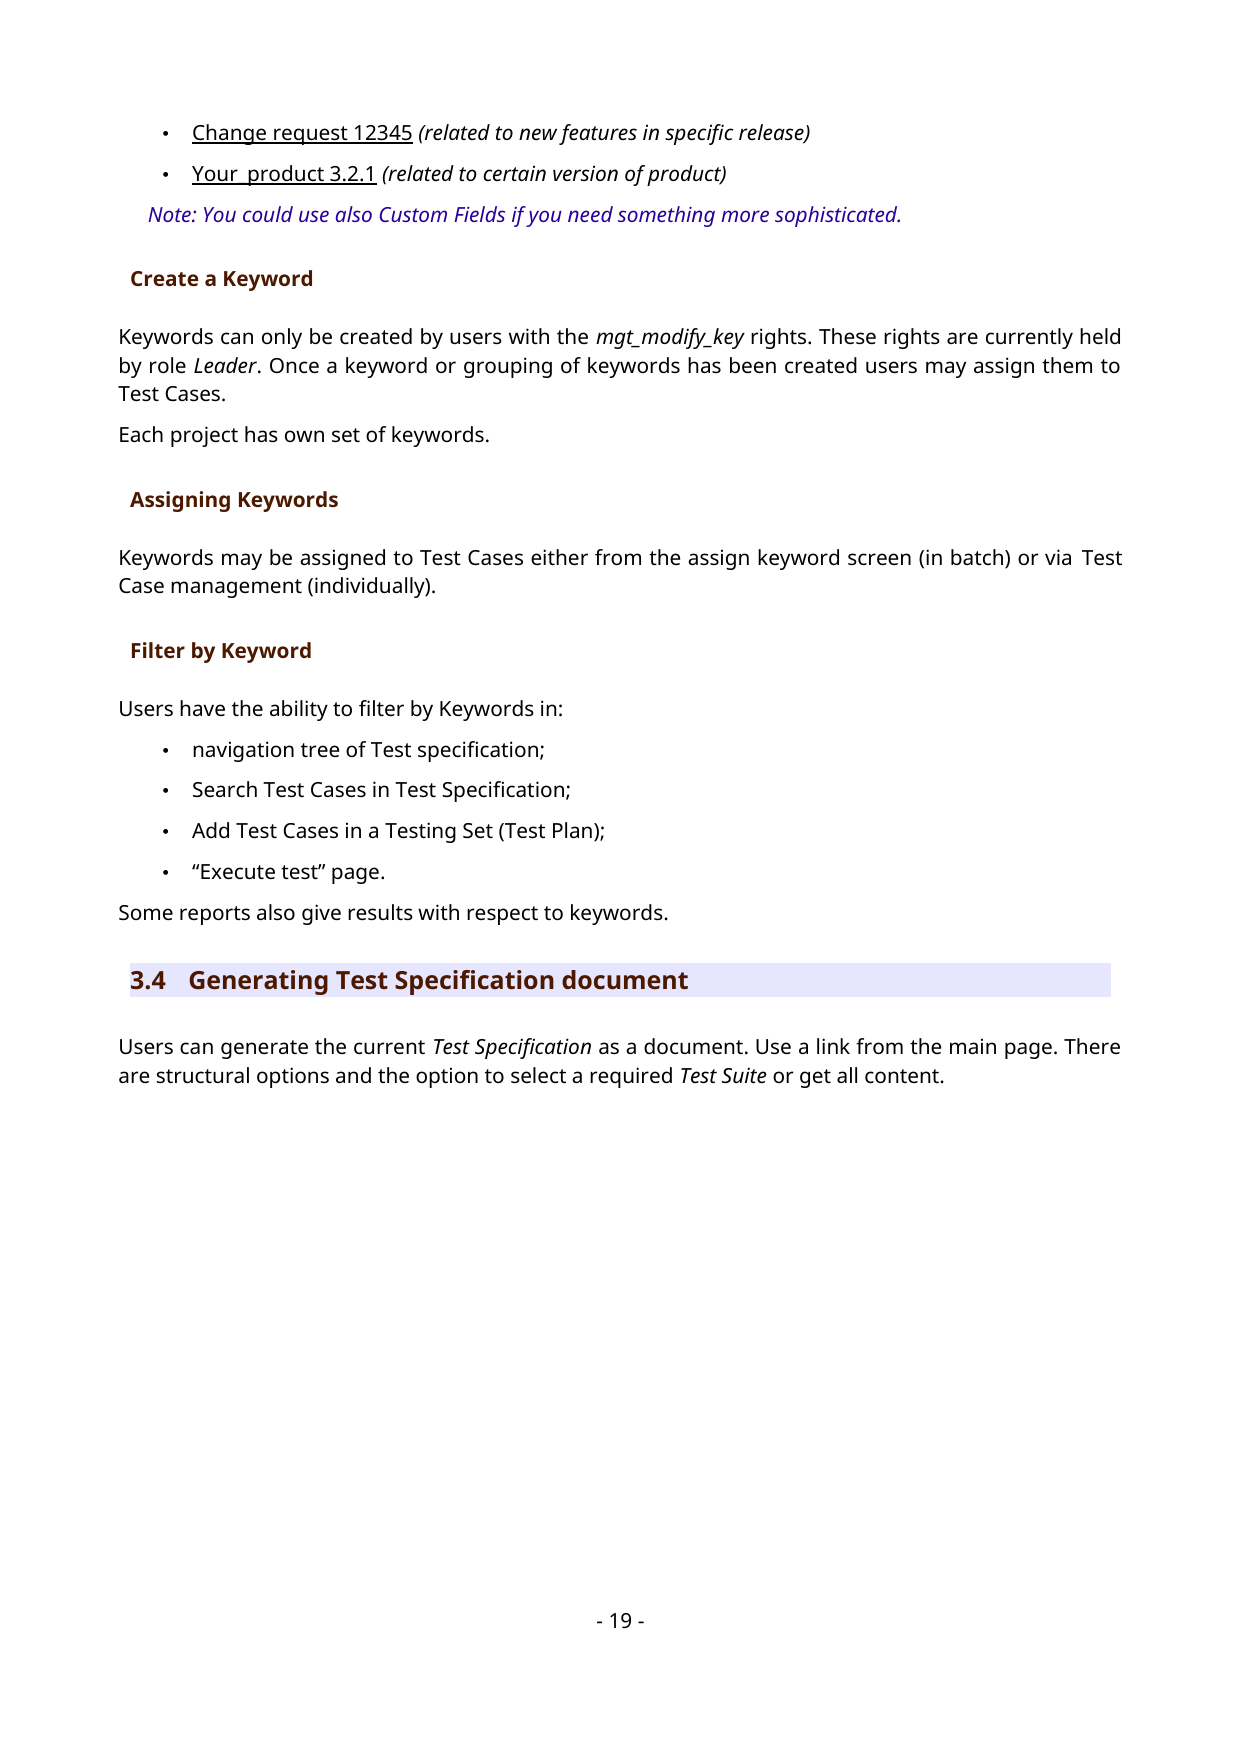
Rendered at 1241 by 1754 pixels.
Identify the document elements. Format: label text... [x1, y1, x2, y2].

text Keywords can only be created by users with the mgt_modify_key rights. These rights are currently held by role Leader. Once a keyword or grouping of keywords has been created users may assign them to Test Cases. [118, 322, 1122, 408]
list “Execute test” page. [162, 857, 1122, 886]
subtitle Assigning Keywords [130, 485, 1111, 513]
list Change request 12345 (related to new features in specific release) [162, 118, 1122, 147]
list Search Test Cases in Test Specification; [162, 776, 1122, 804]
subtitle Filter by Keyword [130, 636, 1111, 664]
text Note: You could use also Custom Fields if you need something more sophisticated. [148, 200, 1093, 228]
subtitle Create a Keyword [130, 264, 1111, 293]
list Add Test Cases in a Testing Set (Test Plan); [162, 817, 1122, 845]
text Users have the ability to filter by Keywords in: [118, 694, 1122, 722]
list navigation tree of Test specification; [162, 735, 1122, 763]
text Users can generate the current Test Specification as a document. Use a link from the main page. There are structural options and the option to select a required Test Suite or get all content. [118, 1032, 1122, 1089]
text Some reports also give results with respect to keywords. [118, 898, 1122, 927]
list Your_product 3.2.1 (related to certain version of product) [162, 159, 1122, 187]
subtitle Generating Test Specification document [130, 963, 1111, 997]
text Keywords may be assigned to Test Cases either from the assign keyword screen (in batch) or via Test Case management (individually). [118, 543, 1122, 600]
text Each project has own set of keywords. [118, 420, 1122, 449]
